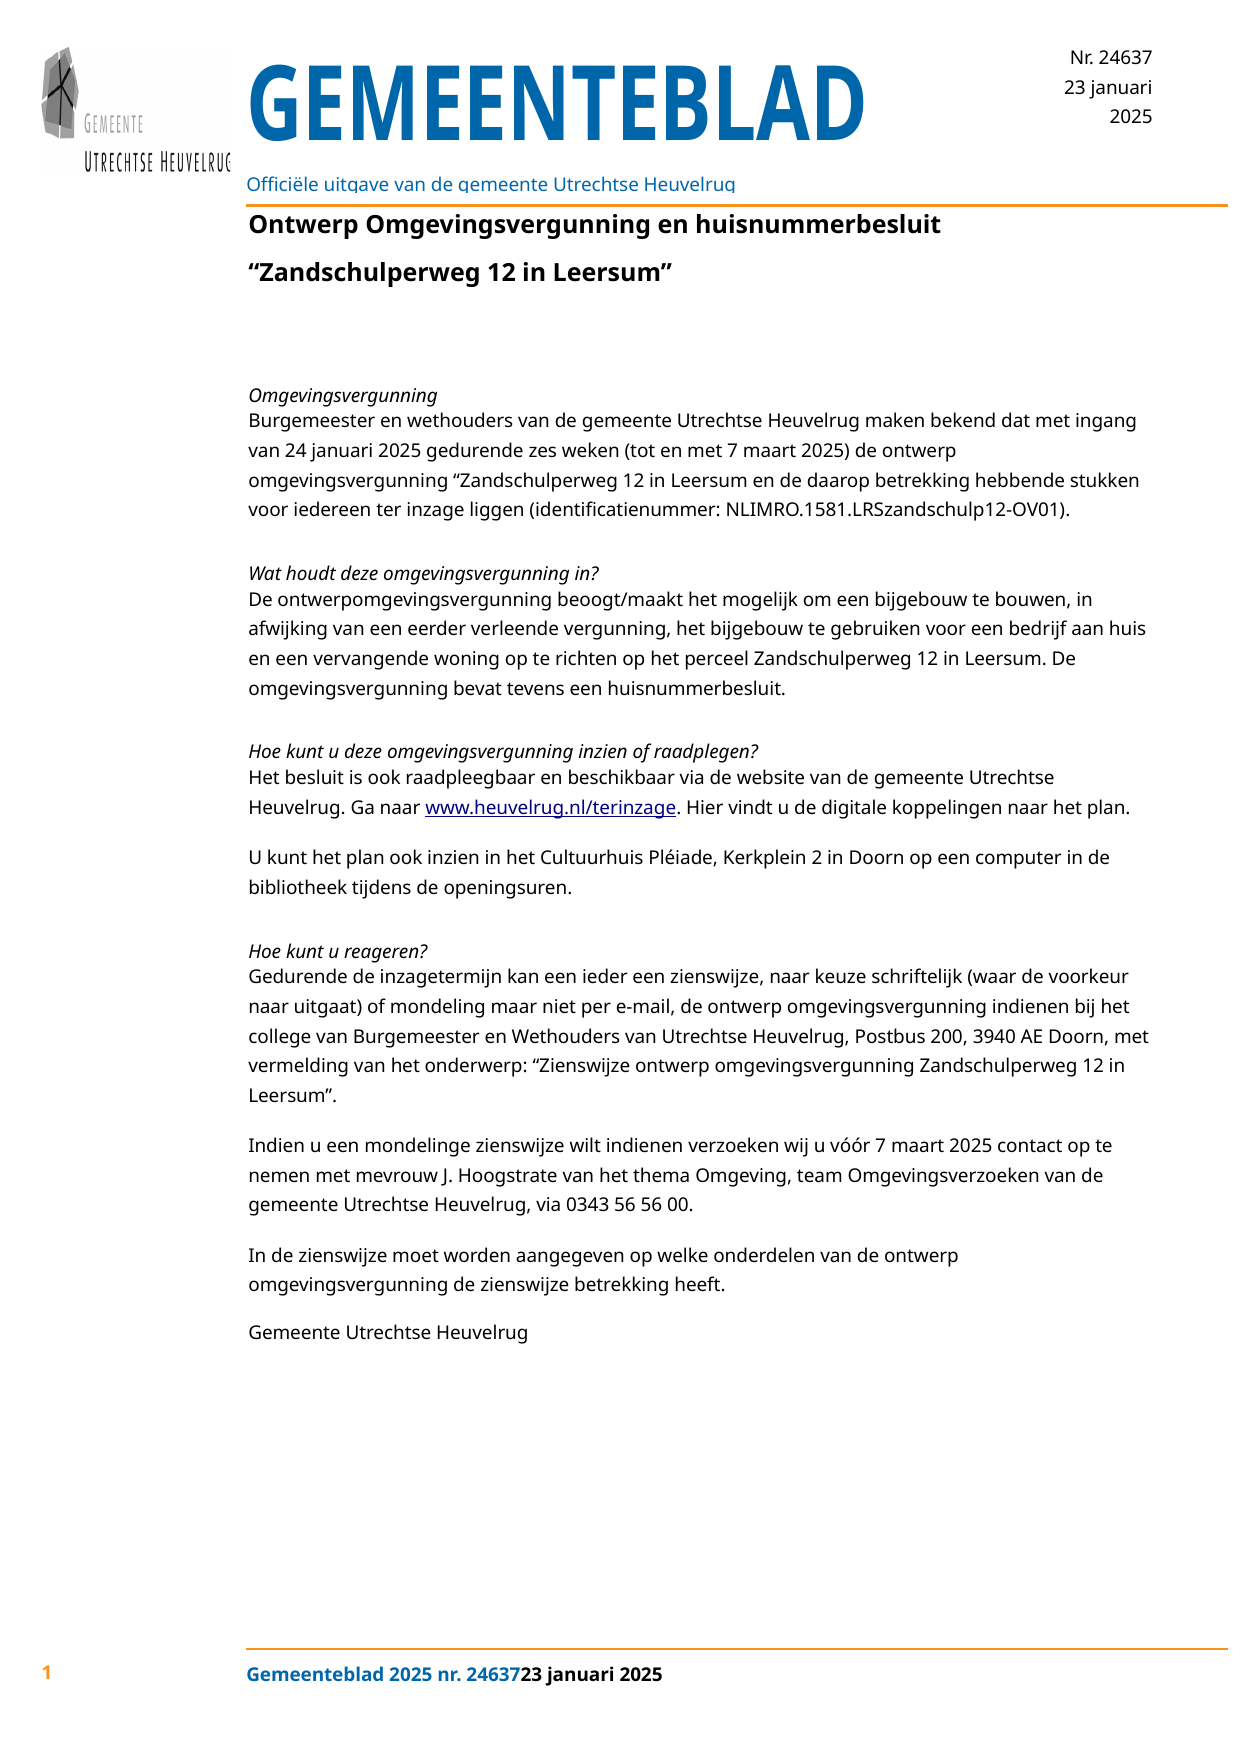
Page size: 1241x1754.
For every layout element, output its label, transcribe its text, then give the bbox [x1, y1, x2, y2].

text Burgemeester en wethouders van de gemeente Utrechtse Heuvelrug maken bekend dat met ingang van 24 januari 2025 gedurende zes weken (tot en met 7 maart 2025) de ontwerp omgevingsvergunning “Zandschulperweg 12 in Leersum en de daarop betrekking hebbende stukken voor iedereen ter inzage liggen (identificatienummer: NLIMRO.1581.LRSzandschulp12-OV01). [248, 408, 1152, 522]
text Het besluit is ook raadpleegbaar en beschikbaar via de website van de gemeente Utrechtse Heuvelrug. Ga naar www.heuvelrug.nl/terinzage. Hier vindt u de digitale koppelingen naar het plan. [248, 764, 1152, 820]
text Gemeente Utrechtse Heuvelrug [248, 1319, 1152, 1345]
picture [41, 47, 231, 172]
text Indien u een mondelinge zienswijze wilt indienen verzoeken wij u vóór 7 maart 2025 contact op te nemen met mevrouw J. Hoogstrate van het thema Omgeving, team Omgevingsverzoeken van de gemeente Utrechtse Heuvelrug, via 0343 56 56 00. [248, 1132, 1152, 1217]
text U kunt het plan ook inzien in het Cultuurhuis Pléiade, Kerkplein 2 in Doorn op een computer in de bibliotheek tijdens de openingsuren. [248, 844, 1152, 900]
text De ontwerpomgevingsvergunning beoogt/maakt het mogelijk om een bijgebouw te bouwen, in afwijking van een eerder verleende vergunning, het bijgebouw te gebruiken voor een bedrijf aan huis en een vervangende woning op te richten op het perceel Zandschulperweg 12 in Leersum. De omgevingsvergunning bevat tevens een huisnummerbesluit. [248, 586, 1152, 701]
text Hoe kunt u reageren? [248, 938, 1152, 964]
text Ontwerp Omgevingsvergunning en huisnummerbesluit “Zandschulperweg 12 in Leersum” [248, 207, 1152, 288]
text Gedurende de inzagetermijn kan een ieder een zienswijze, naar keuze schriftelijk (waar de voorkeur naar uitgaat) of mondeling maar niet per e-mail, de ontwerp omgevingsvergunning indienen bij het college van Burgemeester en Wethouders van Utrechtse Heuvelrug, Postbus 200, 3940 AE Doorn, met vermelding van het onderwerp: “Zienswijze ontwerp omgevingsvergunning Zandschulperweg 12 in Leersum”. [248, 964, 1152, 1108]
text In de zienswijze moet worden aangegeven op welke onderdelen van de ontwerp omgevingsvergunning de zienswijze betrekking heeft. [248, 1242, 1152, 1297]
text Omgevingsvergunning [248, 382, 1152, 408]
text Wat houdt deze omgevingsvergunning in? [248, 560, 1152, 586]
text Hoe kunt u deze omgevingsvergunning inzien of raadplegen? [248, 739, 1152, 764]
